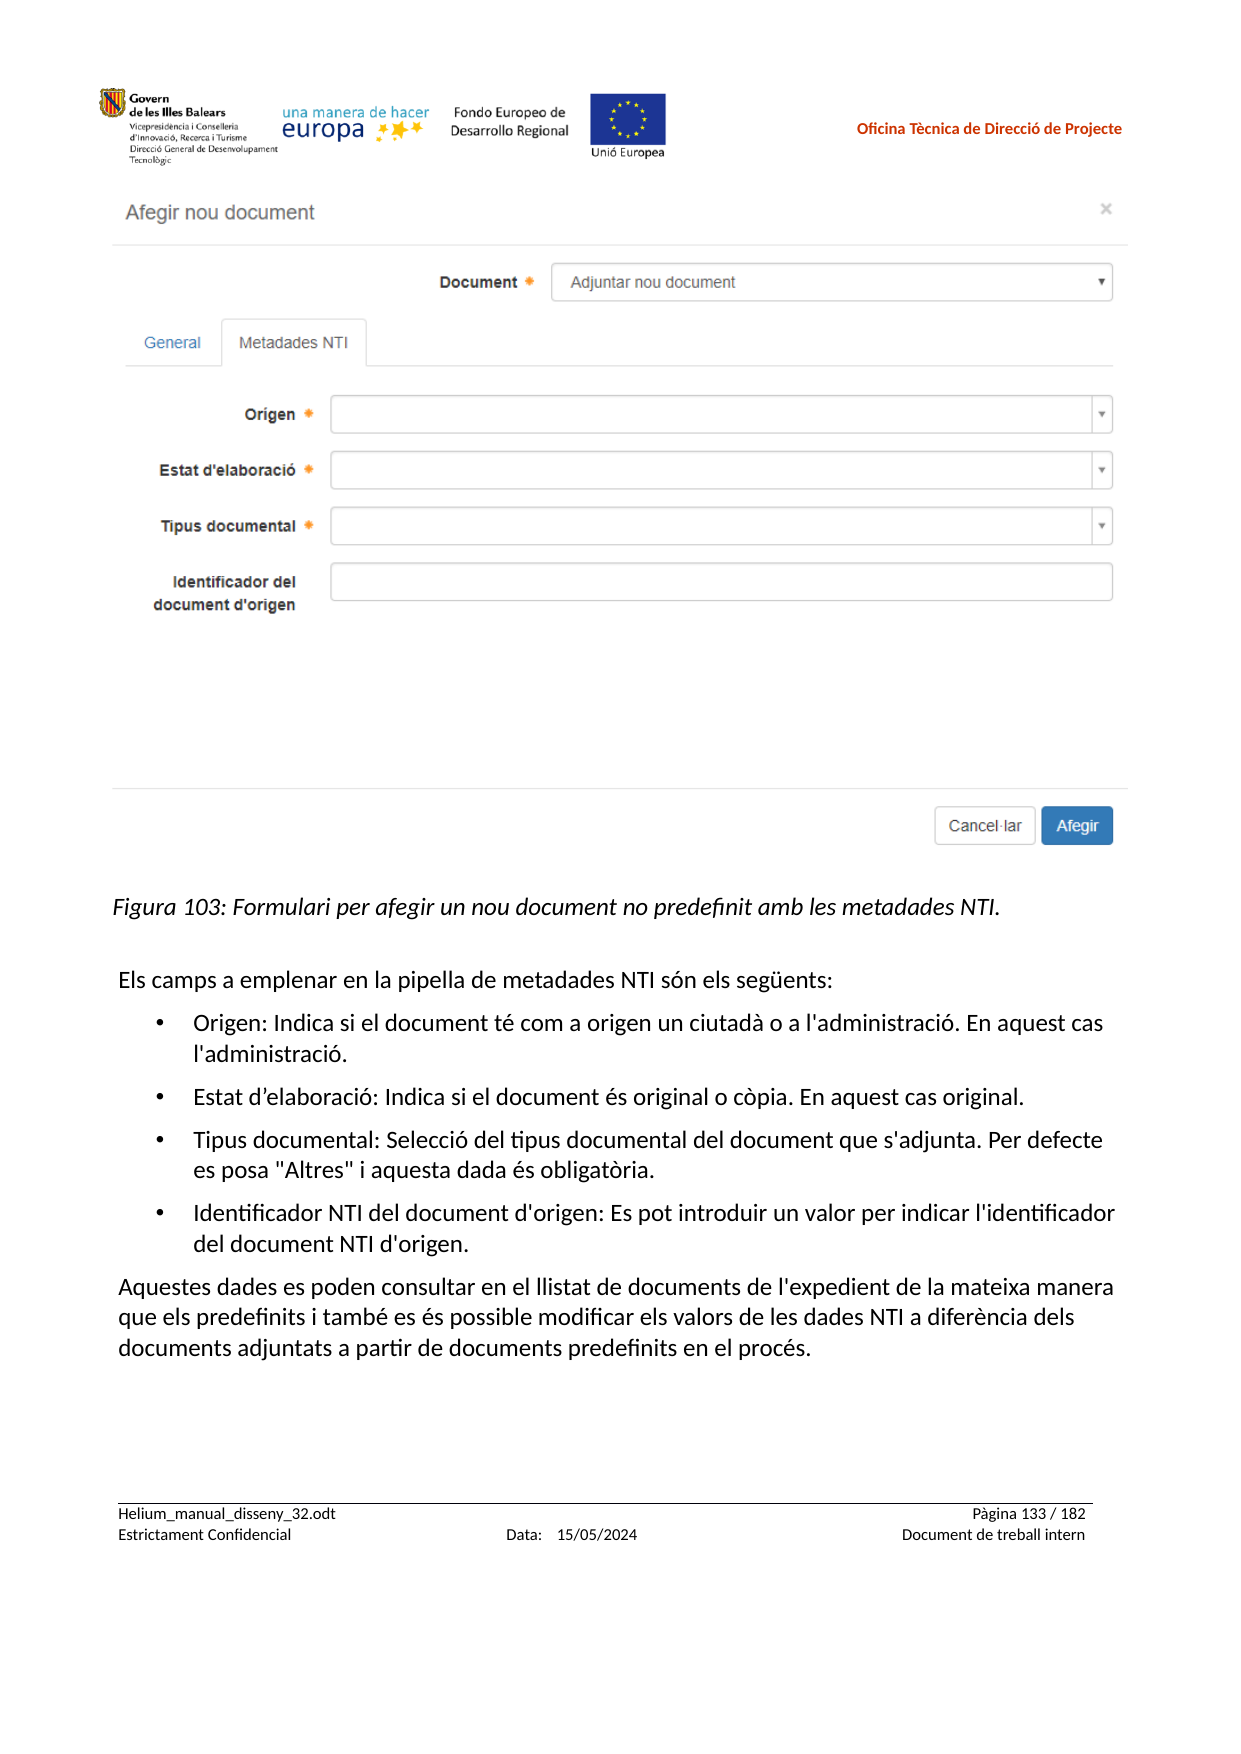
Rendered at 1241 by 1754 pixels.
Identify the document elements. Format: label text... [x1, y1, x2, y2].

list Tipus documental: Selecció del tipus documental del document que s'adjunta. Per defecte es posa "Altres" i aquesta dada és obligatòria. [156, 1124, 1122, 1185]
text Els camps a emplenar en la pipella de metadades NTI són els següents: [118, 964, 1122, 995]
list Estat d’elaboració: Indica si el document és original o còpia. En aquest cas original. [156, 1081, 1122, 1111]
picture [112, 191, 1128, 861]
picture [99, 87, 668, 166]
text Aquestes dades es poden consultar en el llistat de documents de l'expedient de la mateixa manera que els predefinits i també es és possible modificar els valors de les dades NTI a diferència dels documents adjuntats a partir de documents predefinits en el procés. [118, 1271, 1122, 1363]
text Figura 103: Formulari per afegir un nou document no predefinit amb les metadades NTI. [112, 861, 1128, 921]
list Origen: Indica si el document té com a origen un ciutadà o a l'administració. En aquest cas l'administració. [156, 1007, 1122, 1068]
list Identificador NTI del document d'origen: Es pot introduir un valor per indicar l'identificador del document NTI d'origen. [156, 1197, 1122, 1258]
